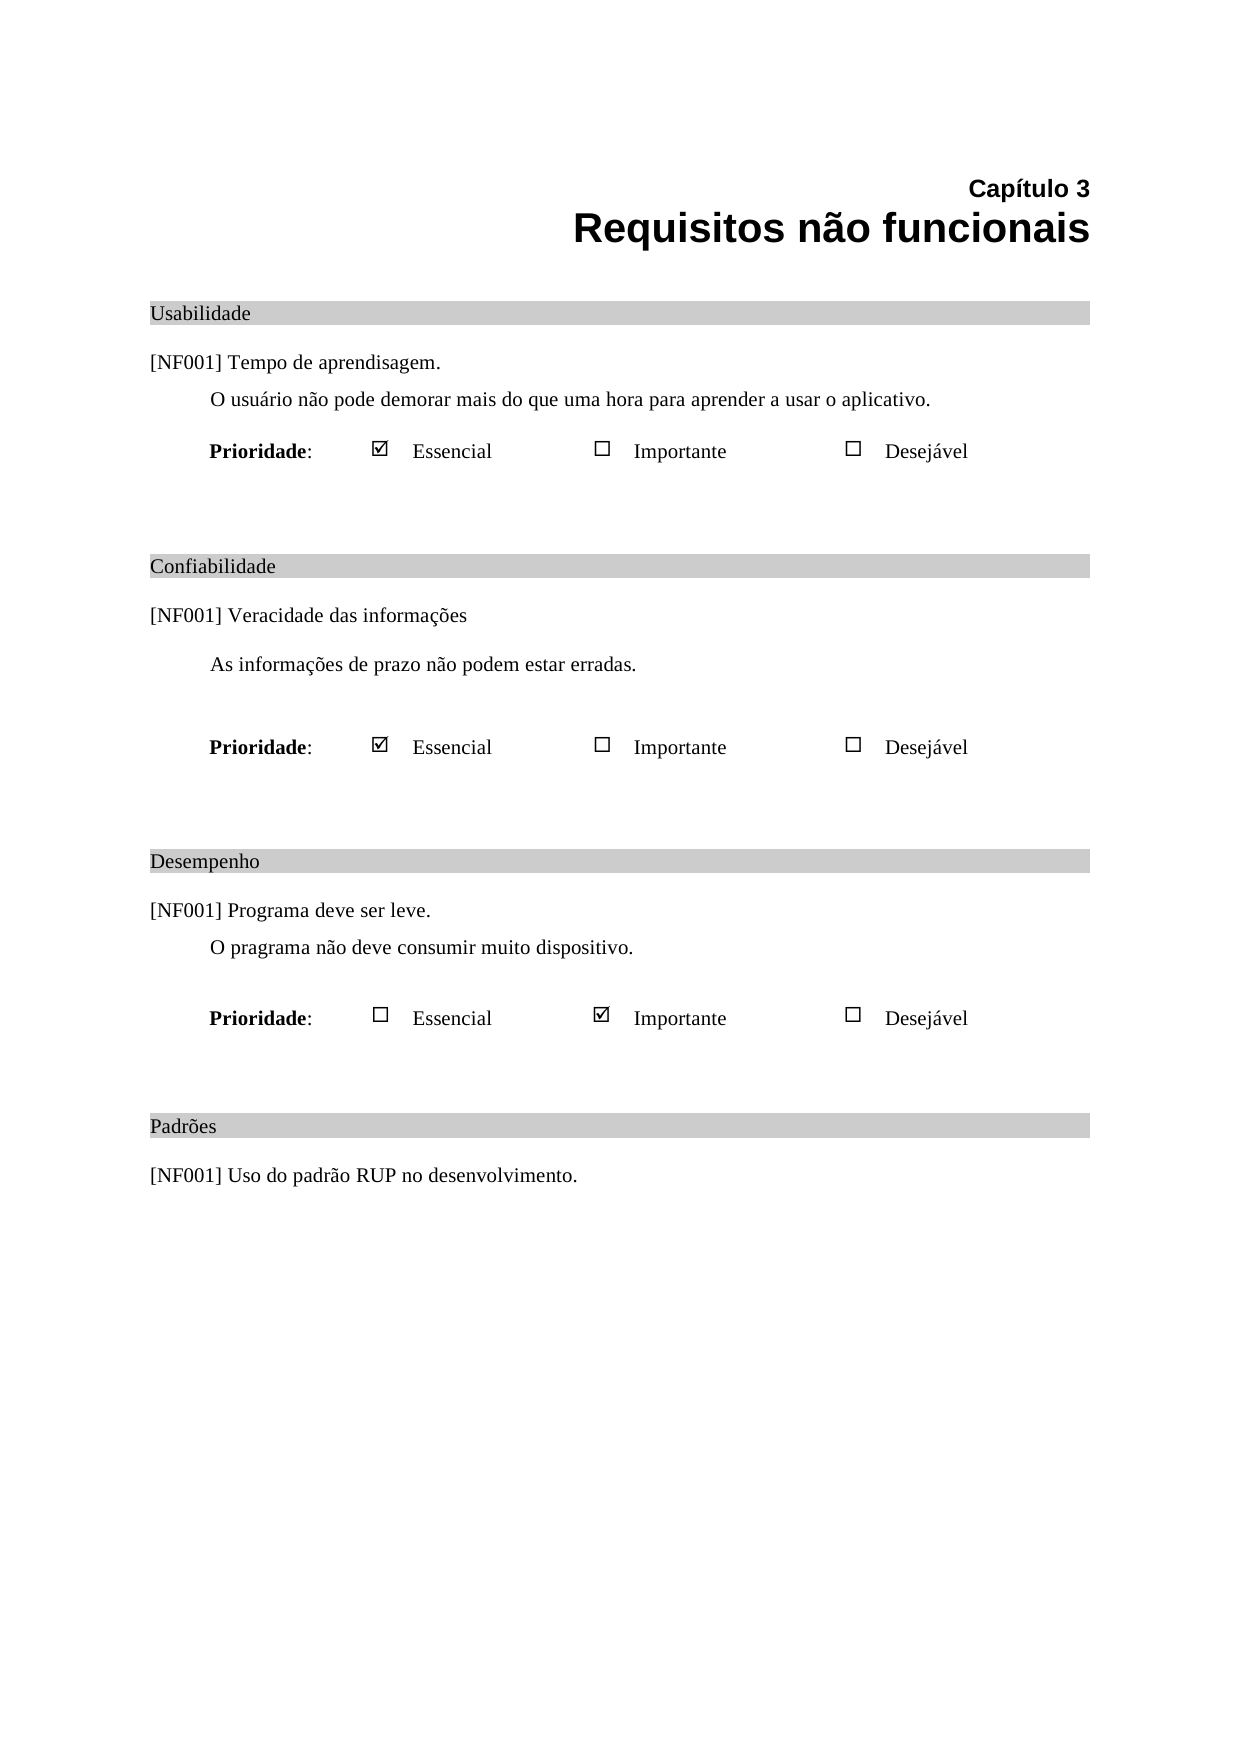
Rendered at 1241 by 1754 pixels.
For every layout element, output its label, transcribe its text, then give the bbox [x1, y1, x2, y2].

subtitle Padrões [150, 1113, 1090, 1138]
table_header Essencial [401, 713, 578, 781]
table_header  [829, 417, 873, 486]
table_header Prioridade: [194, 417, 357, 486]
text [NF001] Veracidade das informações [150, 603, 1090, 627]
table_header  [829, 713, 873, 781]
table_header  [357, 983, 401, 1052]
text As informações de prazo não podem estar erradas. [150, 652, 1090, 676]
table_header Essencial [401, 417, 578, 486]
text O usuário não pode demorar mais do que uma hora para aprender a usar o aplicativo. [210, 387, 1090, 411]
text [NF001] Programa deve ser leve. [150, 898, 1090, 922]
table_header Importante [623, 417, 829, 486]
table_header  [357, 417, 401, 486]
subtitle Usabilidade [150, 301, 1090, 325]
table_header Prioridade: [194, 713, 357, 781]
text [NF001] Tempo de aprendisagem. [150, 350, 1090, 374]
table_header  [357, 713, 401, 781]
subtitle Desempenho [150, 849, 1090, 873]
table_header  [578, 417, 622, 486]
table_header Desejável [874, 983, 1021, 1052]
subtitle Requisitos não funcionais [150, 203, 1090, 251]
text [NF001] Uso do padrão RUP no desenvolvimento. [150, 1163, 1090, 1187]
text O pragrama não deve consumir muito dispositivo. [150, 935, 1090, 959]
table_header  [578, 713, 622, 781]
text Capítulo 3 [150, 174, 1090, 203]
table_header Prioridade: [194, 983, 357, 1052]
table_header Essencial [401, 983, 578, 1052]
table_header Desejável [874, 417, 1017, 486]
table_header  [578, 983, 622, 1052]
table_header Importante [623, 713, 829, 781]
table_header  [829, 983, 873, 1052]
table_header Importante [623, 983, 829, 1052]
subtitle Confiabilidade [150, 554, 1090, 578]
table_header Desejável [874, 713, 1017, 781]
